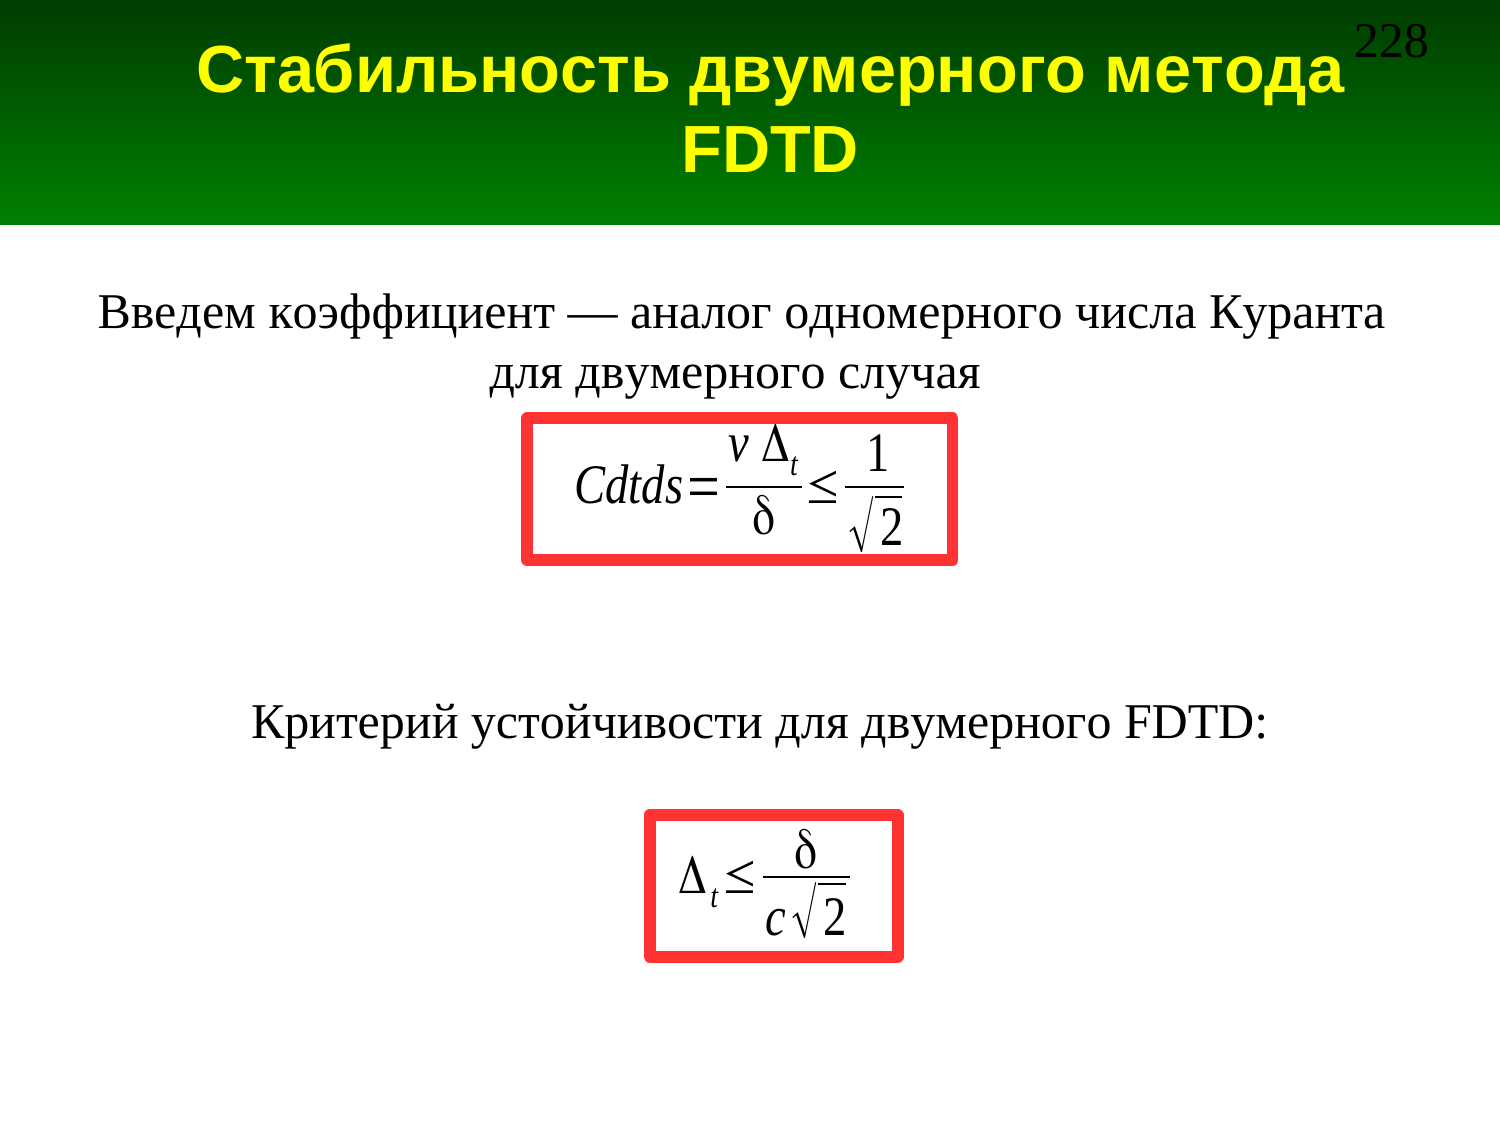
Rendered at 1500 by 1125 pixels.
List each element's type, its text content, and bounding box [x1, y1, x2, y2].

chart [666, 826, 863, 948]
text_box Введем коэффициент — аналог одномерного числа Куранта для двумерного случая [82, 271, 1390, 407]
chart [562, 424, 919, 554]
text_box Критерий устойчивости для двумерного FDTD: [236, 681, 1279, 756]
title Стабильность двумерного метода FDTD [100, 7, 1441, 204]
